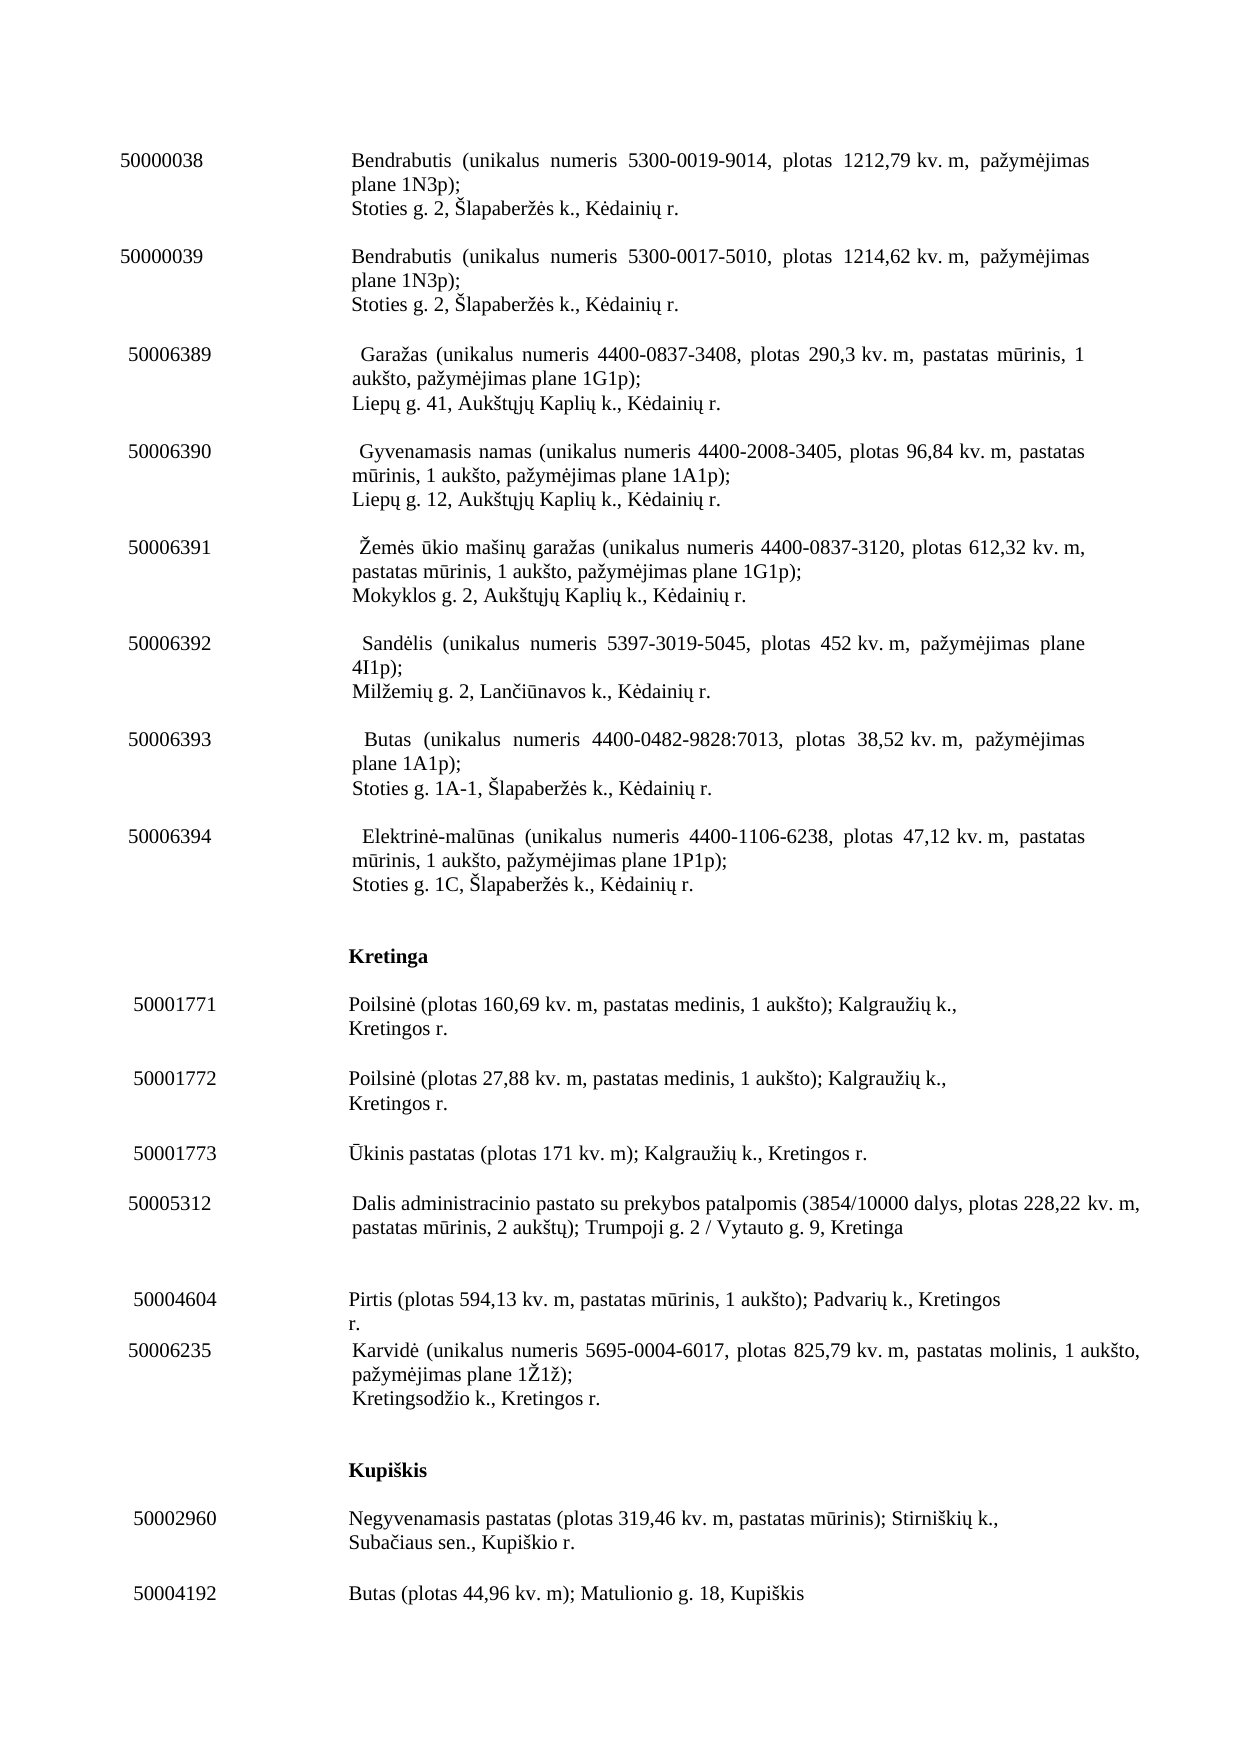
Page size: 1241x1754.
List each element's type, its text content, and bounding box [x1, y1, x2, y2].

table_cell [1161, 148, 1211, 244]
table_cell 50000038 Bendrabutis (unikalus numeris 5300-0019-9014, plotas 1212,79 kv. m, pažymėjimas plane 1N3p); Stoties g. 2, Šlapaberžės k., Kėdainių r. [101, 148, 1101, 244]
table_cell [1151, 1580, 1161, 1631]
table_cell [1161, 342, 1211, 438]
table_cell Sandėlis (unikalus numeris 5397-3019-5045, plotas 452 kv. m, pažymėjimas plane 4I1p); Milžemių g. 2, Lančiūnavos k., Kėdainių r. [337, 631, 1096, 727]
table_cell [117, 968, 1151, 992]
table_cell [1101, 342, 1151, 438]
table_cell [1026, 1287, 1071, 1338]
table_cell [1151, 944, 1161, 968]
table_cell [101, 342, 117, 438]
table_cell 50002960 [117, 1506, 337, 1556]
table_cell [101, 1263, 117, 1287]
table_cell [101, 1631, 117, 1655]
table_cell [1101, 244, 1151, 340]
table_cell [1161, 1141, 1211, 1191]
table_cell [1161, 1263, 1211, 1287]
table_cell [1101, 1287, 1151, 1338]
table_cell [1151, 1117, 1161, 1141]
table_cell [1151, 342, 1161, 438]
table_cell [1161, 1458, 1211, 1482]
table_cell [1151, 1066, 1161, 1117]
table_cell [1161, 944, 1211, 968]
table_cell [1161, 631, 1211, 727]
table_cell [1026, 1066, 1071, 1117]
table_cell [117, 1631, 1151, 1655]
table_cell [1161, 1631, 1211, 1655]
table_cell 50005312 [117, 1191, 337, 1263]
table_cell [1071, 1580, 1096, 1631]
table_cell [1071, 1141, 1096, 1191]
table_cell [1071, 1287, 1096, 1338]
table_cell [1161, 1042, 1211, 1066]
table_cell [117, 1434, 1151, 1458]
table_cell Kupiškis [337, 1458, 1151, 1482]
table_cell [1096, 439, 1101, 535]
table_cell [1151, 968, 1161, 992]
table_cell [1151, 1506, 1161, 1556]
table_cell 50006390 [117, 439, 337, 535]
table_cell [1161, 1482, 1211, 1506]
table_cell [1151, 920, 1161, 944]
table_cell [1096, 824, 1101, 920]
table_cell [1101, 439, 1151, 535]
table_cell [1101, 1066, 1151, 1117]
table_cell Pirtis (plotas 594,13 kv. m, pastatas mūrinis, 1 aukšto); Padvarių k., Kretingos r. [337, 1287, 1026, 1338]
table_cell [101, 727, 117, 823]
table_cell [1151, 1434, 1161, 1458]
table_cell [117, 1263, 1151, 1287]
table_cell [1151, 1263, 1161, 1287]
table_cell Poilsinė (plotas 160,69 kv. m, pastatas medinis, 1 aukšto); Kalgraužių k., Kretingos r. [337, 992, 1026, 1042]
table_cell [117, 1042, 1151, 1066]
table_cell 50006394 [117, 824, 337, 920]
table_cell [1161, 727, 1211, 823]
table_cell [101, 1117, 117, 1141]
table_cell [1151, 992, 1161, 1042]
table_cell [1096, 535, 1101, 631]
table_cell [1096, 631, 1101, 727]
table_cell [101, 1506, 117, 1556]
table_cell [101, 920, 117, 944]
table_cell [101, 1556, 117, 1580]
table_cell Poilsinė (plotas 27,88 kv. m, pastatas medinis, 1 aukšto); Kalgraužių k., Kretingos r. [337, 1066, 1026, 1117]
table_cell [1071, 992, 1096, 1042]
table_cell [101, 1458, 117, 1482]
table_cell [1151, 727, 1161, 823]
table_cell 50004604 [117, 1287, 337, 1338]
table_cell Negyvenamasis pastatas (plotas 319,46 kv. m, pastatas mūrinis); Stirniškių k., Subačiaus sen., Kupiškio r. [337, 1506, 1026, 1556]
table_cell [117, 1458, 337, 1482]
table_cell [117, 1556, 1151, 1580]
table_cell [1161, 1580, 1211, 1631]
table_cell [117, 1482, 1151, 1506]
table_cell [101, 1066, 117, 1117]
table_cell [1096, 1580, 1101, 1631]
table_cell 50006235 [117, 1338, 337, 1434]
table_cell [1151, 631, 1161, 727]
table_cell [1101, 535, 1151, 631]
table_cell [1026, 1506, 1071, 1556]
table_cell 50006389 [117, 342, 337, 438]
table_cell [1161, 824, 1211, 920]
table_cell [1151, 1141, 1161, 1191]
table_cell Ūkinis pastatas (plotas 171 kv. m); Kalgraužių k., Kretingos r. [337, 1141, 1026, 1191]
table_cell [1151, 148, 1161, 244]
table_cell Butas (plotas 44,96 kv. m); Matulionio g. 18, Kupiškis [337, 1580, 1026, 1631]
table_cell [1161, 1117, 1211, 1141]
table_cell [1151, 1042, 1161, 1066]
table_cell [1151, 439, 1161, 535]
table_cell [1096, 992, 1101, 1042]
table_cell [101, 631, 117, 727]
table_cell 50001773 [117, 1141, 337, 1191]
table_cell [101, 1338, 117, 1434]
table_cell [1101, 1580, 1151, 1631]
table_cell 50006391 [117, 535, 337, 631]
table_cell [1096, 1287, 1101, 1338]
table_cell Gyvenamasis namas (unikalus numeris 4400-2008-3405, plotas 96,84 kv. m, pastatas mūrinis, 1 aukšto, pažymėjimas plane 1A1p); Liepų g. 12, Aukštųjų Kaplių k., Kėdainių r. [337, 439, 1096, 535]
table_cell [1101, 992, 1151, 1042]
table_cell [1026, 992, 1071, 1042]
table_cell [1026, 1580, 1071, 1631]
table_cell [1161, 1338, 1211, 1434]
table_cell [1161, 920, 1211, 944]
table_cell 50004192 [117, 1580, 337, 1631]
table_cell [1161, 535, 1211, 631]
table_cell [1161, 1556, 1211, 1580]
table_cell [1101, 148, 1151, 244]
table_cell [1071, 1506, 1096, 1556]
table_cell [1151, 1482, 1161, 1506]
table_cell [1161, 439, 1211, 535]
table_cell [1151, 1556, 1161, 1580]
table_cell [1101, 1506, 1151, 1556]
table_cell [1151, 1191, 1161, 1263]
table_cell [1101, 631, 1151, 727]
table_cell [101, 1580, 117, 1631]
table_cell Elektrinė-malūnas (unikalus numeris 4400-1106-6238, plotas 47,12 kv. m, pastatas mūrinis, 1 aukšto, pažymėjimas plane 1P1p); Stoties g. 1C, Šlapaberžės k., Kėdainių r. [337, 824, 1096, 920]
table_cell Garažas (unikalus numeris 4400-0837-3408, plotas 290,3 kv. m, pastatas mūrinis, 1 aukšto, pažymėjimas plane 1G1p); Liepų g. 41, Aukštųjų Kaplių k., Kėdainių r. [337, 342, 1096, 438]
table_cell [1096, 1141, 1101, 1191]
table_cell [1161, 1191, 1211, 1263]
table_cell [1151, 244, 1161, 340]
table_cell [1161, 1287, 1211, 1338]
table_cell [101, 1141, 117, 1191]
table_cell [1161, 1066, 1211, 1117]
table_cell [1096, 1506, 1101, 1556]
table_cell Karvidė (unikalus numeris 5695-0004-6017, plotas 825,79 kv. m, pastatas molinis, 1 aukšto, pažymėjimas plane 1Ž1ž); Kretingsodžio k., Kretingos r. [337, 1338, 1151, 1434]
table_cell [1161, 968, 1211, 992]
table_cell [101, 439, 117, 535]
table_cell [1151, 1458, 1161, 1482]
table_cell [1161, 1434, 1211, 1458]
table_cell [101, 535, 117, 631]
table_cell [117, 1117, 1151, 1141]
table_cell Dalis administracinio pastato su prekybos patalpomis (3854/10000 dalys, plotas 228,22 kv. m, pastatas mūrinis, 2 aukštų); Trumpoji g. 2 / Vytauto g. 9, Kretinga [337, 1191, 1151, 1263]
table_cell 50006392 [117, 631, 337, 727]
table_cell 50001771 [117, 992, 337, 1042]
table_cell [1161, 992, 1211, 1042]
table_cell [101, 1434, 117, 1458]
table_cell [1096, 727, 1101, 823]
table_cell [1071, 1066, 1096, 1117]
table_cell [1101, 824, 1151, 920]
table_cell [1151, 535, 1161, 631]
table_cell [117, 920, 1151, 944]
table_cell [117, 944, 337, 968]
table_cell [1151, 1338, 1161, 1434]
table_cell 50006393 [117, 727, 337, 823]
table_cell [1096, 1066, 1101, 1117]
table_cell [101, 968, 117, 992]
table_cell [1101, 1141, 1151, 1191]
table_cell Kretinga [337, 944, 1151, 968]
table_cell [1026, 1141, 1071, 1191]
table_cell [1161, 244, 1211, 340]
table_cell 50001772 [117, 1066, 337, 1117]
table_cell Butas (unikalus numeris 4400-0482-9828:7013, plotas 38,52 kv. m, pažymėjimas plane 1A1p); Stoties g. 1A-1, Šlapaberžės k., Kėdainių r. [337, 727, 1096, 823]
table_cell [101, 1042, 117, 1066]
table_cell [1151, 1287, 1161, 1338]
table_cell [1096, 342, 1101, 438]
table_cell [101, 992, 117, 1042]
table_cell Žemės ūkio mašinų garažas (unikalus numeris 4400-0837-3120, plotas 612,32 kv. m, pastatas mūrinis, 1 aukšto, pažymėjimas plane 1G1p); Mokyklos g. 2, Aukštųjų Kaplių k., Kėdainių r. [337, 535, 1096, 631]
table_cell [1151, 1631, 1161, 1655]
table_cell [101, 1191, 117, 1263]
table_cell [1101, 727, 1151, 823]
table_cell [101, 1482, 117, 1506]
table_cell [1161, 1506, 1211, 1556]
table_cell [1151, 824, 1161, 920]
table_cell [101, 944, 117, 968]
table_cell [101, 824, 117, 920]
table_cell 50000039 Bendrabutis (unikalus numeris 5300-0017-5010, plotas 1214,62 kv. m, pažymėjimas plane 1N3p); Stoties g. 2, Šlapaberžės k., Kėdainių r. [101, 244, 1101, 340]
table_cell [101, 1287, 117, 1338]
